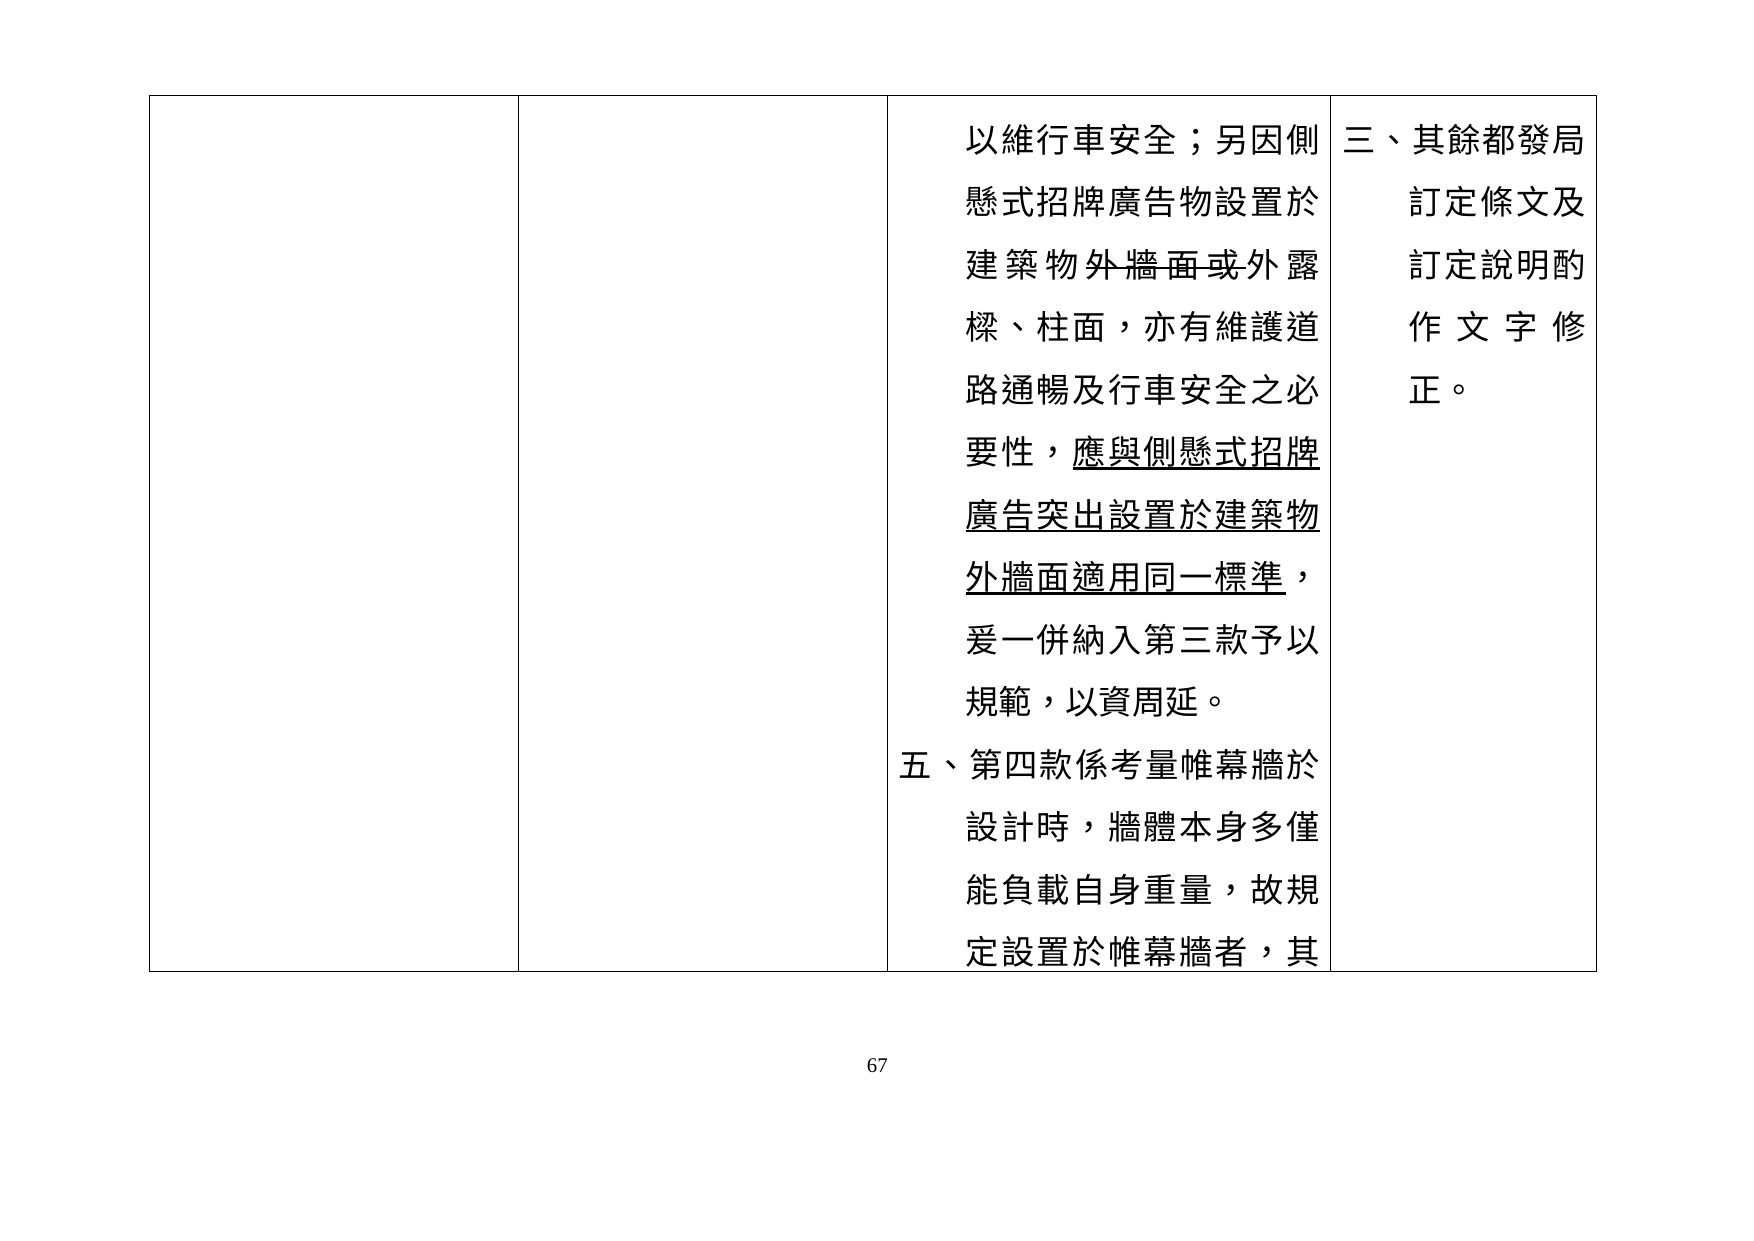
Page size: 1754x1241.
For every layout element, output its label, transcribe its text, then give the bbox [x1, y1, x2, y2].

table_cell 三、其餘都發局訂定條文及訂定說明酌作文字修正。 [1331, 96, 1596, 971]
table_cell 以維行車安全；另因側懸式招牌廣告物設置於建築物外牆面或外露樑、柱面，亦有維護道路通暢及行車安全之必要性，應與側懸式招牌廣告突出設置於建築物外牆面適用同一標準，爰一併納入第三款予以規範，以資周延。 五、第四款係考量帷幕牆於設計時，牆體本身多僅能負載自身重量，故規定設置於帷幕牆者，其 [888, 96, 1330, 971]
table_cell [519, 96, 887, 971]
table_cell [150, 96, 518, 971]
